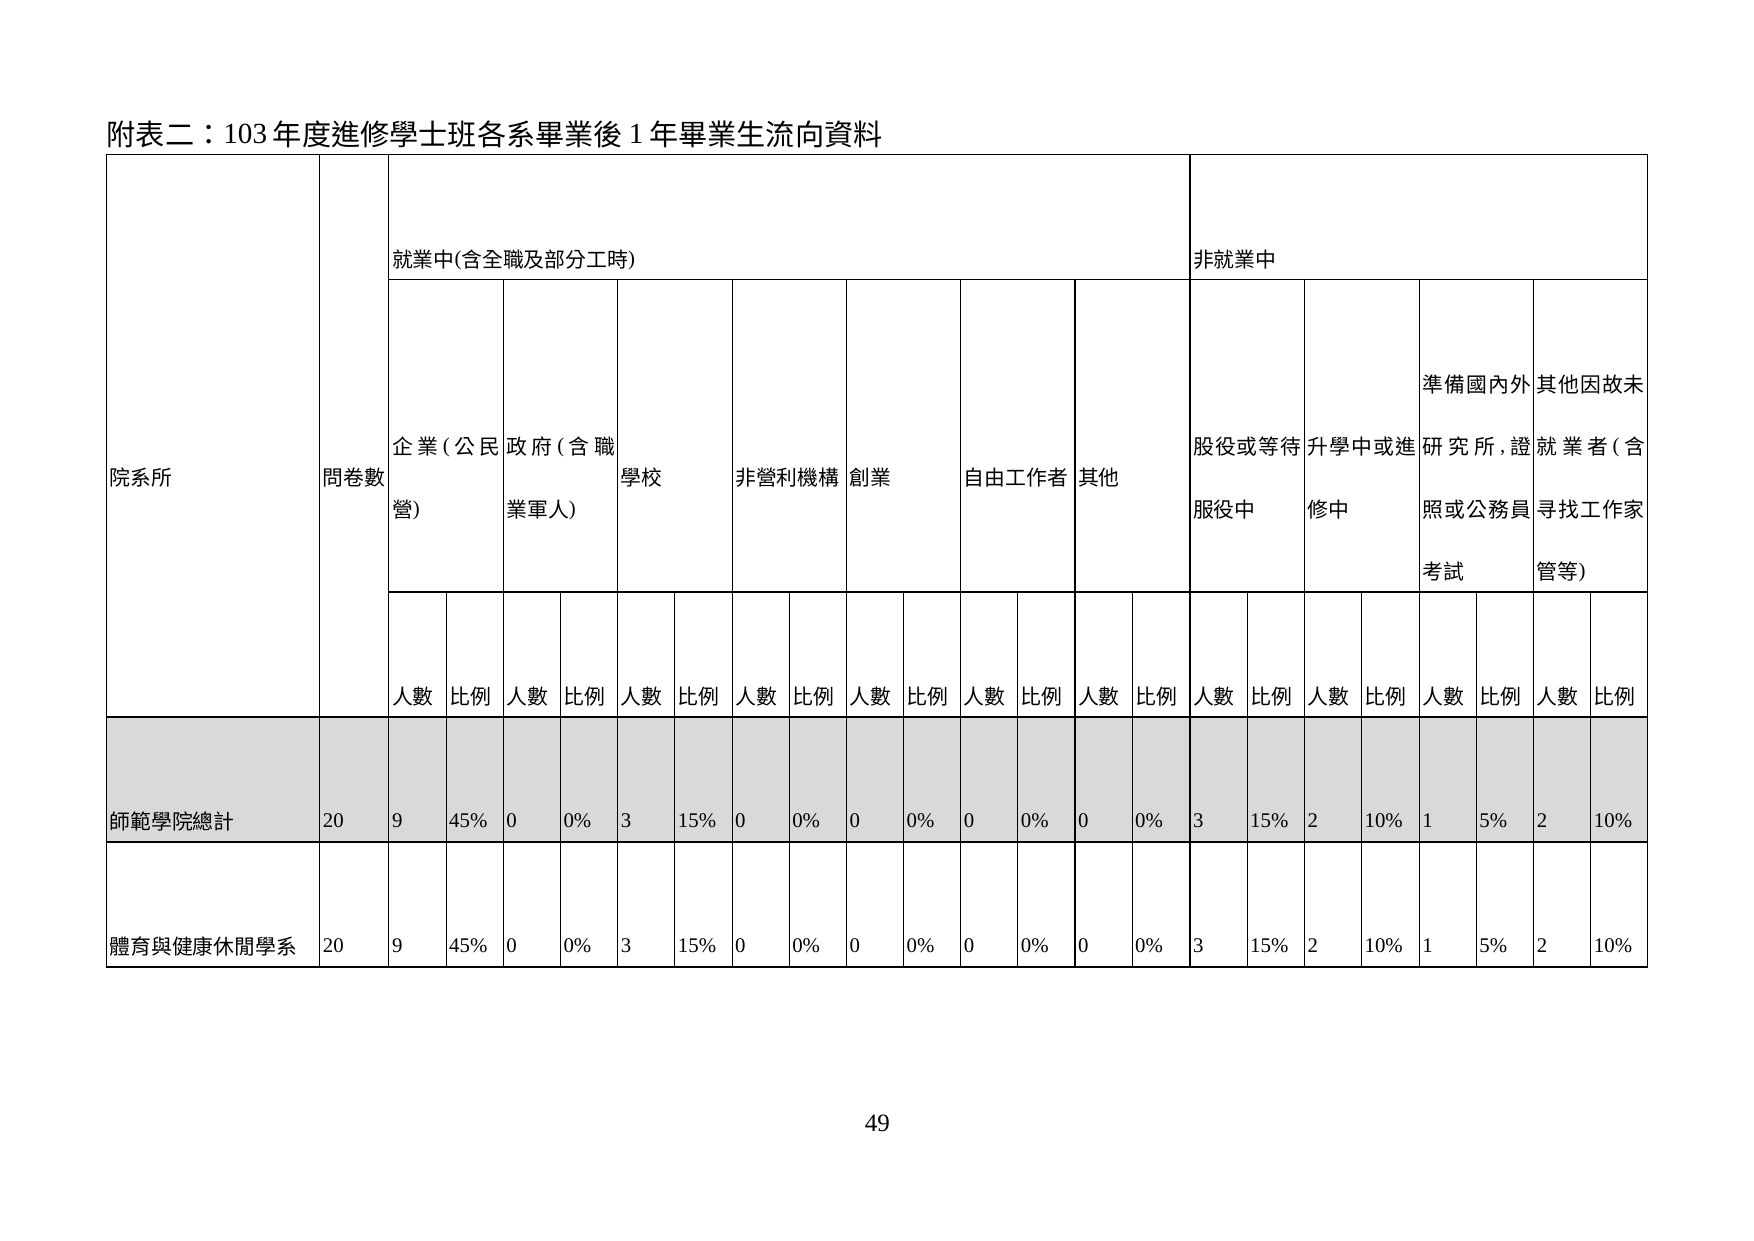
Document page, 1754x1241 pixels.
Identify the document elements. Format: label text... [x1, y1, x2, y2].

table_cell 0% [904, 843, 960, 966]
table_cell 人數 [389, 593, 446, 716]
table_cell 0% [1133, 718, 1189, 841]
table_cell 0 [847, 843, 903, 966]
table_cell 政府(含職業軍人) [504, 280, 617, 591]
table_cell 0% [1018, 718, 1074, 841]
table_cell 5% [1477, 843, 1533, 966]
table_cell 比例 [1477, 593, 1533, 716]
table_header 問卷數 [320, 155, 388, 716]
table_cell 比例 [904, 593, 960, 716]
table_cell 人數 [847, 593, 903, 716]
table_cell 0% [561, 718, 617, 841]
table_cell 3 [618, 718, 674, 841]
table_cell 0% [790, 843, 846, 966]
table_cell 45% [447, 843, 503, 966]
table_cell 20 [320, 718, 388, 841]
table_cell 20 [320, 843, 388, 966]
table_cell 比例 [1133, 593, 1189, 716]
table_cell 0 [504, 718, 560, 841]
table_cell 10% [1362, 718, 1419, 841]
table_cell 15% [1248, 718, 1304, 841]
table_cell 0 [733, 718, 789, 841]
table_cell 0 [961, 718, 1017, 841]
table_cell 師範學院總計 [107, 718, 319, 841]
table_cell 5% [1477, 718, 1533, 841]
table_cell 3 [618, 843, 674, 966]
table_cell 1 [1420, 843, 1476, 966]
table_cell 0 [733, 843, 789, 966]
table_cell 0 [847, 718, 903, 841]
table_cell 比例 [1362, 593, 1419, 716]
table_cell 0 [1076, 843, 1132, 966]
table_cell 0% [561, 843, 617, 966]
table_cell 15% [675, 718, 732, 841]
table_cell 0 [961, 843, 1017, 966]
subtitle 附表二：103年度進修學士班各系畢業後1年畢業生流向資料 [106, 91, 1648, 154]
table_cell 人數 [733, 593, 789, 716]
table_cell 2 [1305, 843, 1361, 966]
table_cell 人數 [618, 593, 674, 716]
table_cell 0 [504, 843, 560, 966]
table_cell 人數 [1305, 593, 1361, 716]
table_cell 其他因故未就業者(含寻找工作家管等) [1534, 280, 1647, 591]
table_cell 自由工作者 [961, 280, 1074, 591]
table_cell 2 [1534, 718, 1590, 841]
table_cell 3 [1191, 843, 1247, 966]
table_cell 1 [1420, 718, 1476, 841]
table_cell 人數 [1534, 593, 1590, 716]
table_cell 10% [1362, 843, 1419, 966]
table_cell 企業(公民營) [389, 280, 503, 591]
table_cell 2 [1534, 843, 1590, 966]
table_cell 學校 [618, 280, 732, 591]
table_cell 創業 [847, 280, 960, 591]
table_cell 15% [1248, 843, 1304, 966]
table_cell 股役或等待服役中 [1191, 280, 1304, 591]
table_cell 10% [1591, 718, 1647, 841]
table_cell 人數 [961, 593, 1017, 716]
table_cell 0 [1076, 718, 1132, 841]
table_cell 0% [1133, 843, 1189, 966]
table_cell 0% [904, 718, 960, 841]
table_cell 3 [1191, 718, 1247, 841]
table_header 就業中(含全職及部分工時) [389, 155, 1189, 279]
table_cell 比例 [790, 593, 846, 716]
table_cell 人數 [504, 593, 560, 716]
table_cell 比例 [1591, 593, 1647, 716]
table_cell 45% [447, 718, 503, 841]
table_cell 10% [1591, 843, 1647, 966]
table_cell 比例 [675, 593, 732, 716]
table_cell 其他 [1076, 280, 1189, 591]
table_cell 比例 [1018, 593, 1074, 716]
table_cell 0% [790, 718, 846, 841]
table_header 非就業中 [1191, 155, 1647, 279]
table_cell 人數 [1076, 593, 1132, 716]
table_cell 比例 [561, 593, 617, 716]
table_cell 比例 [1248, 593, 1304, 716]
table_cell 準備國內外研究所,證照或公務員考試 [1420, 280, 1533, 591]
table_cell 2 [1305, 718, 1361, 841]
table_cell 15% [675, 843, 732, 966]
table_cell 人數 [1191, 593, 1247, 716]
table_cell 升學中或進修中 [1305, 280, 1419, 591]
table_cell 9 [389, 843, 446, 966]
table_cell 人數 [1420, 593, 1476, 716]
table_cell 9 [389, 718, 446, 841]
table_cell 0% [1018, 843, 1074, 966]
table_cell 比例 [447, 593, 503, 716]
table_cell 非營利機構 [733, 280, 846, 591]
table_cell 體育與健康休閒學系 [107, 843, 319, 966]
table_header 院系所 [107, 155, 319, 716]
